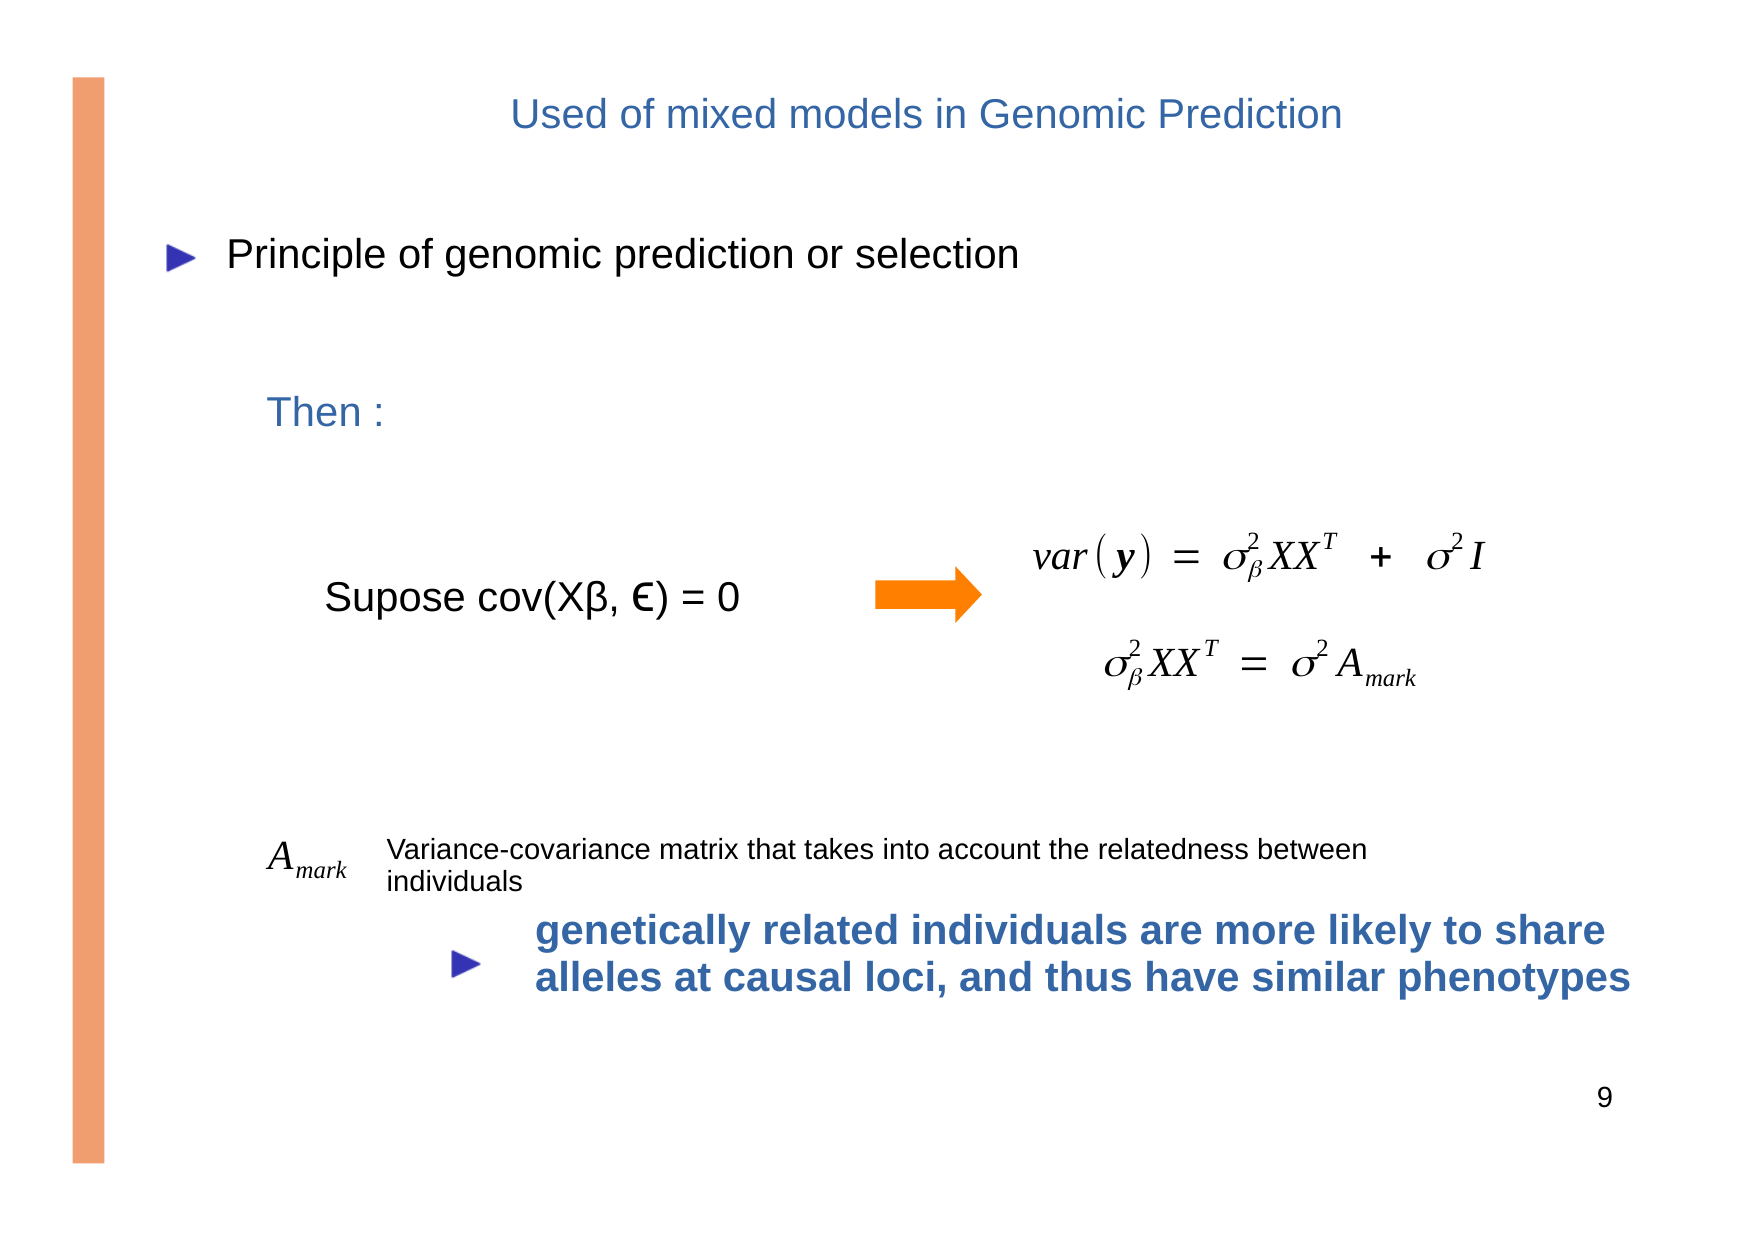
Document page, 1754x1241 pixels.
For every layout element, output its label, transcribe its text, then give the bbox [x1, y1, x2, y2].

text_box [72, 77, 105, 1164]
picture [439, 919, 497, 995]
picture [154, 213, 212, 289]
text_box genetically related individuals are more likely to share alleles at causal loci, and thus have similar phenotypes [520, 899, 1679, 1022]
text_box Variance-covariance matrix that takes into account the relatedness between individuals [371, 825, 1527, 906]
text_box Used of mixed models in Genomic Prediction [495, 83, 1384, 146]
text_box Principle of genomic prediction or selection [212, 222, 1263, 289]
chart [263, 831, 349, 884]
text_box Supose cov(Xβ, ϵ) = 0 [309, 554, 765, 677]
chart [1031, 526, 1488, 692]
text_box [875, 566, 982, 624]
text_box Then : [251, 381, 447, 456]
